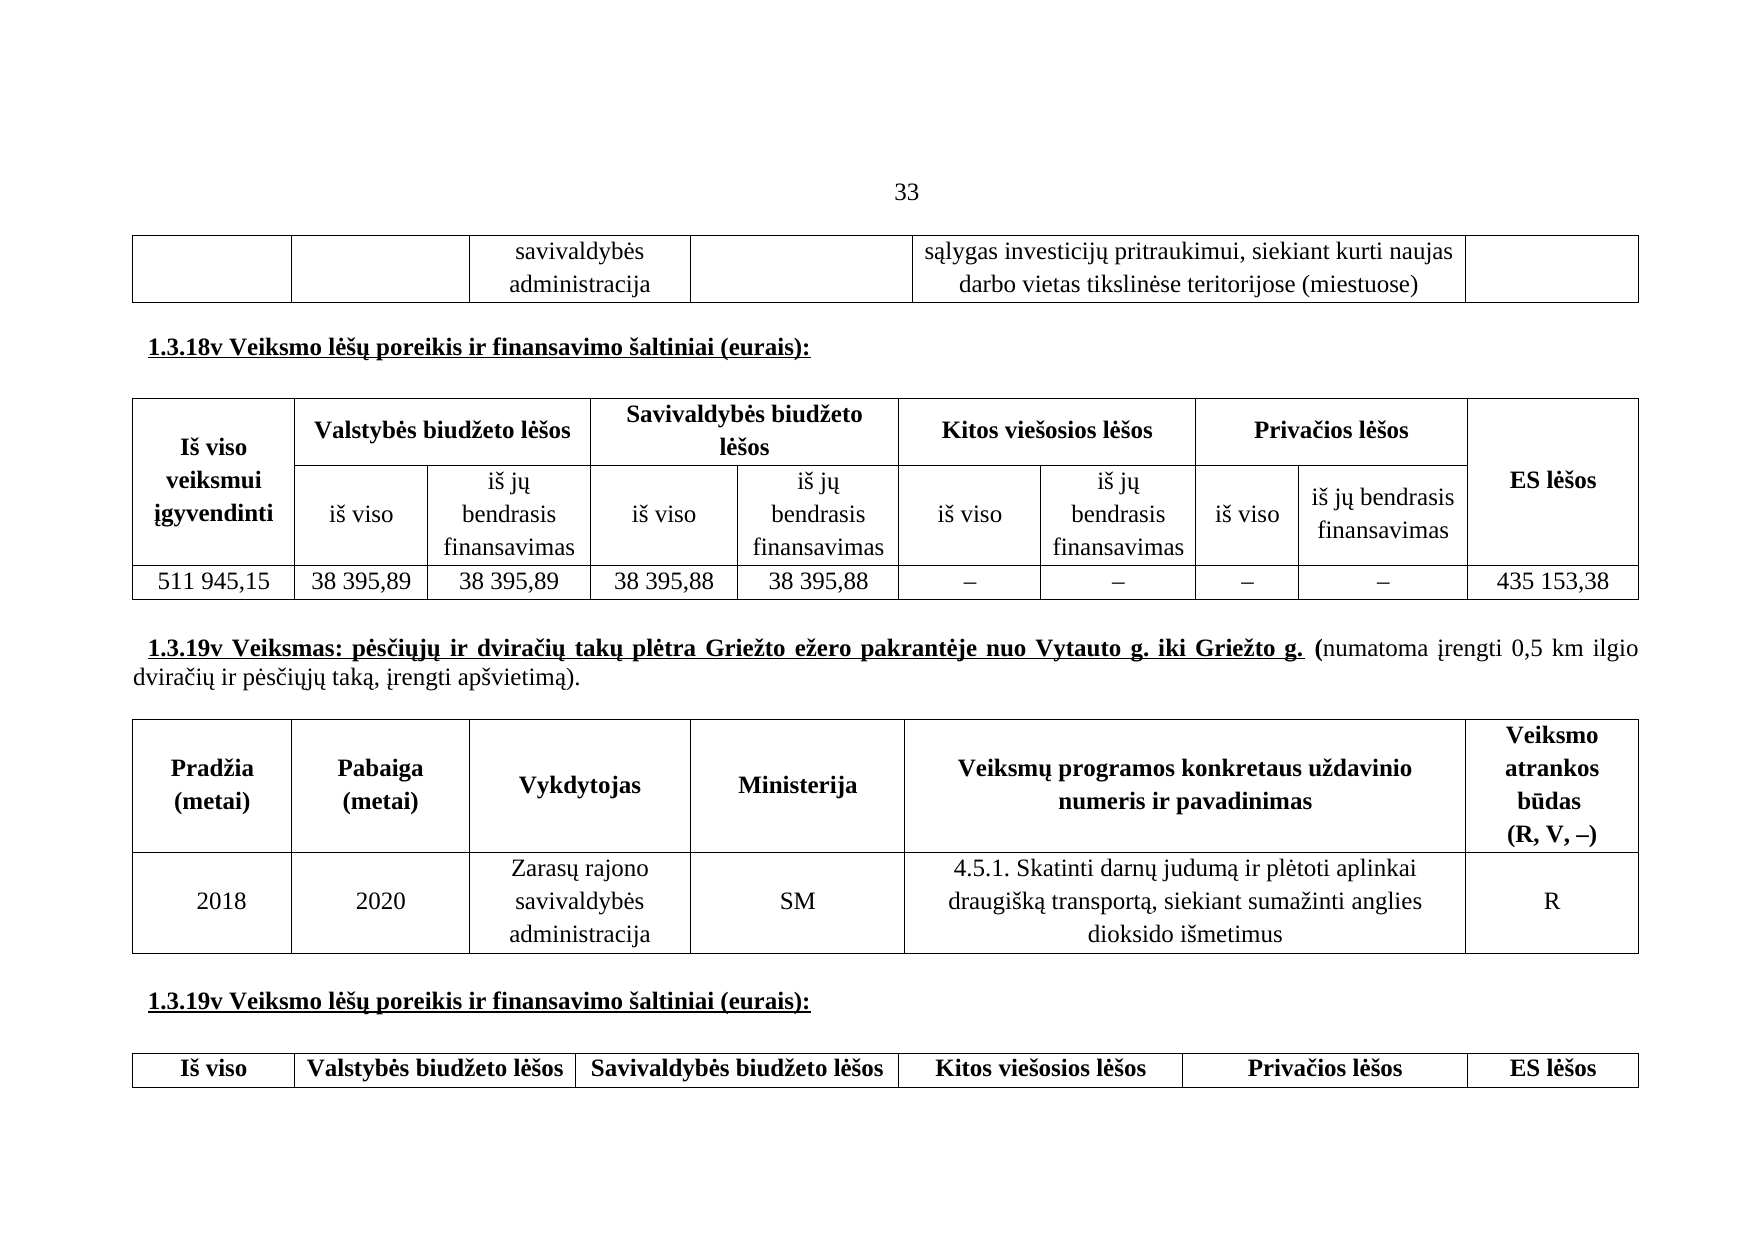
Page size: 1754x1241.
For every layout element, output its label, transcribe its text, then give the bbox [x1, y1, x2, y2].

table_cell iš jų bendrasis finansavimas [1299, 466, 1467, 565]
table_cell iš viso [899, 466, 1040, 565]
table_header Veiksmo atrankos būdas (R, V, –) [1466, 720, 1638, 852]
table_cell 4.5.1. Skatinti darnų judumą ir plėtoti aplinkai draugišką transportą, siekiant sumažinti anglies dioksido išmetimus [905, 853, 1465, 952]
table_cell 2018 [133, 853, 291, 952]
table_header Iš viso [133, 1054, 294, 1087]
table_header Pradžia (metai) [133, 720, 291, 852]
table_header Iš viso veiksmui įgyvendinti [133, 399, 294, 565]
table_cell savivaldybės administracija [470, 236, 690, 302]
table_cell 511 945,15 [133, 566, 294, 599]
table_cell iš viso [1196, 466, 1298, 565]
text 1.3.19v Veiksmas: pėsčiųjų ir dviračių takų plėtra Griežto ežero pakrantėje nuo Vytauto g. iki Griežto g. (numatoma įrengti 0,5 km ilgio dviračių ir pėsčiųjų taką, įrengti apšvietimą). [133, 633, 1639, 690]
table_cell 38 395,88 [591, 566, 737, 599]
table_cell iš jų bendrasis finansavimas [428, 466, 590, 565]
table_header Valstybės biudžeto lėšos [295, 399, 590, 465]
table_cell iš jų bendrasis finansavimas [1041, 466, 1195, 565]
table_header Vykdytojas [470, 720, 690, 852]
table_header ES lėšos [1468, 399, 1638, 565]
table_header ES lėšos [1468, 1054, 1638, 1087]
table_header Privačios lėšos [1196, 399, 1467, 465]
text 1.3.19v Veiksmo lėšų poreikis ir finansavimo šaltiniai (eurais): [118, 986, 1695, 1015]
table_cell sąlygas investicijų pritraukimui, siekiant kurti naujas darbo vietas tikslinėse teritorijose (miestuose) [913, 236, 1465, 302]
table_cell – [899, 566, 1040, 599]
table_cell 435 153,38 [1468, 566, 1638, 599]
table_header Kitos viešosios lėšos [899, 1054, 1182, 1087]
table_header Savivaldybės biudžeto lėšos [591, 399, 898, 465]
table_cell – [1041, 566, 1195, 599]
table_cell R [1466, 853, 1638, 952]
table_cell iš viso [295, 466, 427, 565]
table_header Pabaiga (metai) [292, 720, 469, 852]
table_cell [1466, 236, 1638, 302]
table_cell iš viso [591, 466, 737, 565]
table_header Privačios lėšos [1183, 1054, 1467, 1087]
table_cell Zarasų rajono savivaldybės administracija [470, 853, 690, 952]
table_cell 38 395,88 [738, 566, 898, 599]
table_cell – [1299, 566, 1467, 599]
table_cell SM [691, 853, 904, 952]
table_header Savivaldybės biudžeto lėšos [576, 1054, 898, 1087]
table_header Valstybės biudžeto lėšos [295, 1054, 575, 1087]
table_cell – [1196, 566, 1298, 599]
table_cell iš jų bendrasis finansavimas [738, 466, 898, 565]
table_header Ministerija [691, 720, 904, 852]
table_cell 2020 [292, 853, 469, 952]
table_cell [133, 236, 291, 302]
table_cell [292, 236, 469, 302]
table_cell 38 395,89 [295, 566, 427, 599]
table_header Veiksmų programos konkretaus uždavinio numeris ir pavadinimas [905, 720, 1465, 852]
table_header Kitos viešosios lėšos [899, 399, 1195, 465]
table_cell [691, 236, 912, 302]
table_cell 38 395,89 [428, 566, 590, 599]
text 1.3.18v Veiksmo lėšų poreikis ir finansavimo šaltiniai (eurais): [118, 332, 1695, 360]
